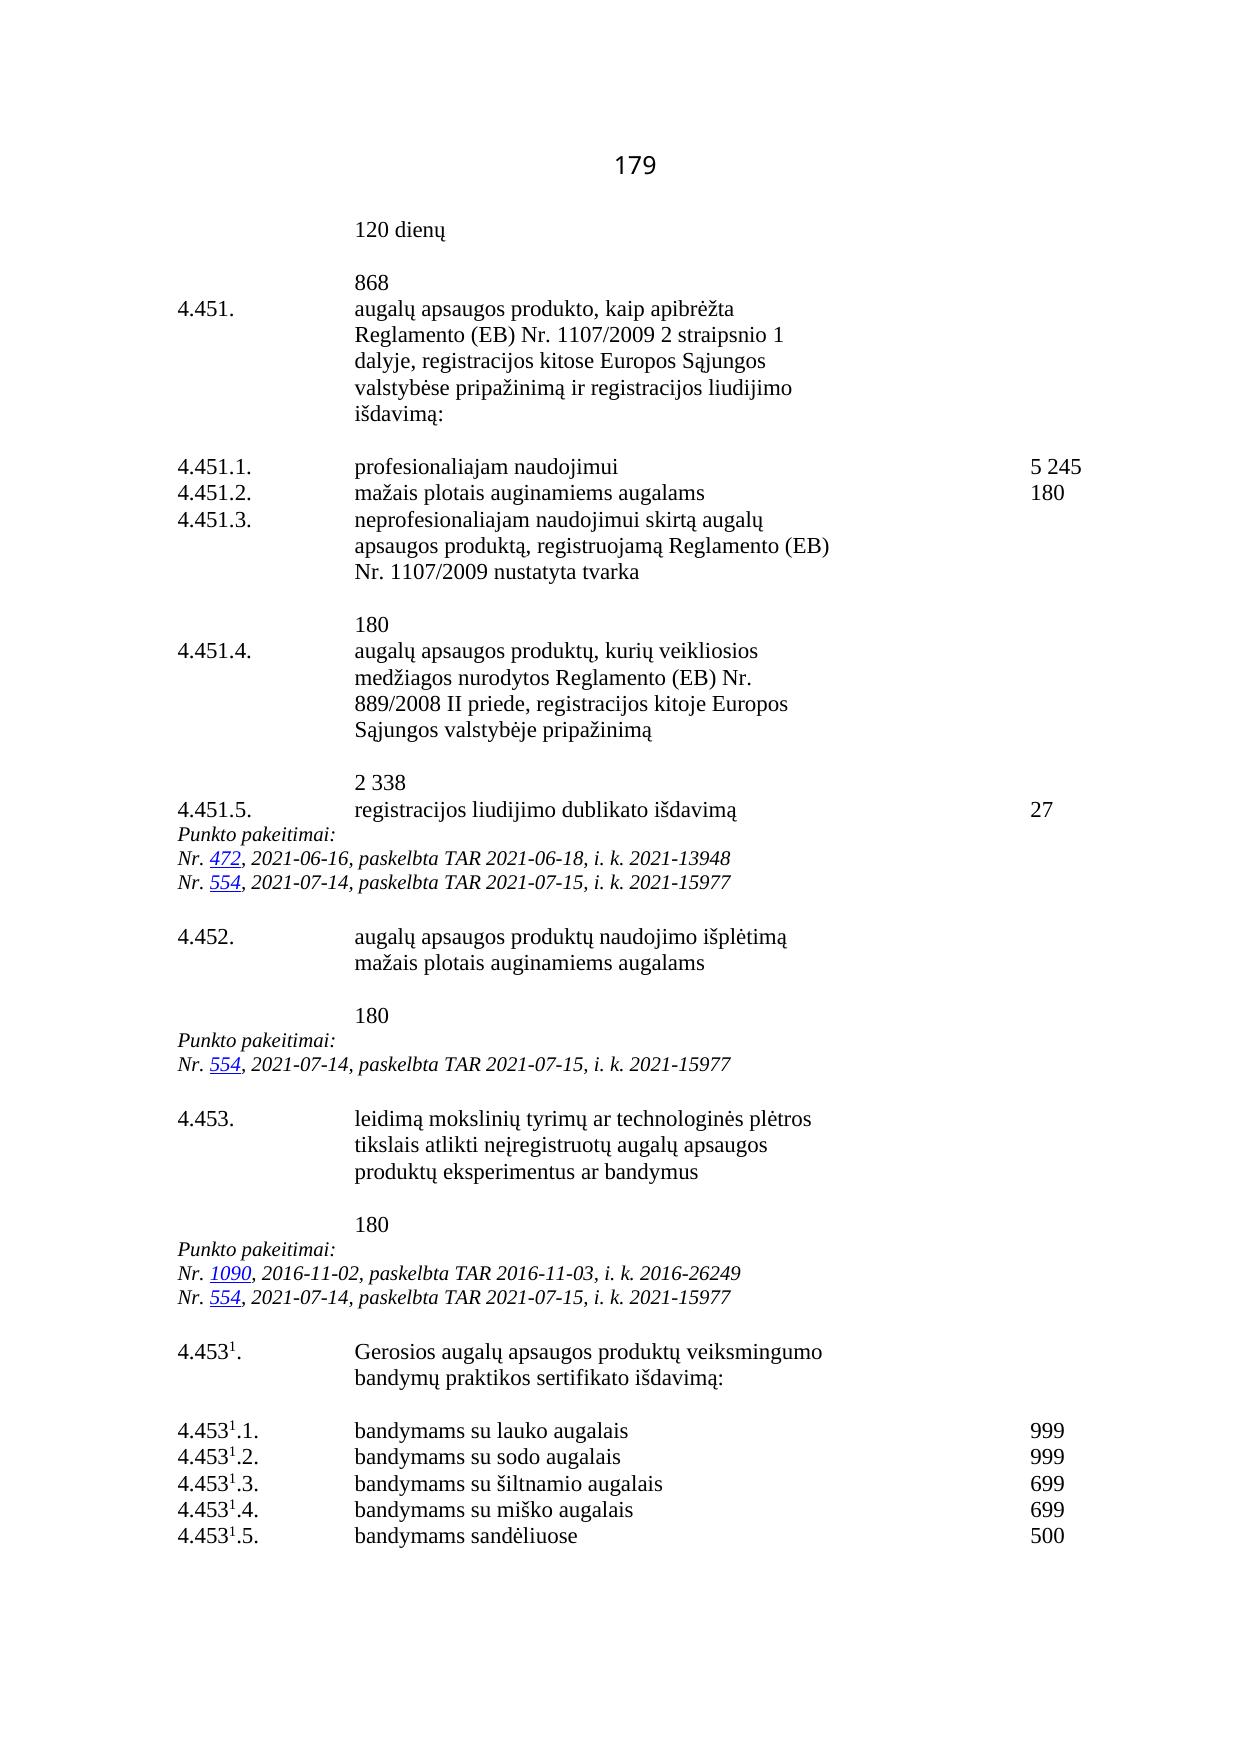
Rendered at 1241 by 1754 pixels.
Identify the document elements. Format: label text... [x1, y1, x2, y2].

text 120 dienų 868 [354, 216, 945, 295]
text 4.4531.1. bandymams su lauko augalais 999 [177, 1417, 1092, 1443]
text Punkto pakeitimai: [177, 1237, 1092, 1261]
text Nr. 554, 2021-07-14, paskelbta TAR 2021-07-15, i. k. 2021-15977 [177, 1052, 1092, 1076]
text Punkto pakeitimai: [177, 1028, 1092, 1052]
text 4.4531.4. bandymams su miško augalais 699 [177, 1496, 1092, 1522]
text 4.453. leidimą mokslinių tyrimų ar technologinės plėtros tikslais atlikti neįregistruotų augalų apsaugos produktų eksperimentus ar bandymus 180 [177, 1105, 841, 1237]
text 4.4531.5. bandymams sandėliuose 500 [177, 1522, 1092, 1549]
text 4.4531. Gerosios augalų apsaugos produktų veiksmingumo bandymų praktikos sertifikato išdavimą: [177, 1338, 841, 1417]
text 4.452. augalų apsaugos produktų naudojimo išplėtimą mažais plotais auginamiems augalams 180 [177, 923, 841, 1028]
text 4.451.5. registracijos liudijimo dublikato išdavimą 27 [177, 796, 1092, 822]
text Nr. 554, 2021-07-14, paskelbta TAR 2021-07-15, i. k. 2021-15977 [177, 1285, 1092, 1309]
text 4.451.2. mažais plotais auginamiems augalams 180 [177, 479, 1092, 506]
text Nr. 472, 2021-06-16, paskelbta TAR 2021-06-18, i. k. 2021-13948 [177, 846, 1092, 870]
text 4.451.3. neprofesionaliajam naudojimui skirtą augalų apsaugos produktą, registruojamą Reglamento (EB) Nr. 1107/2009 nustatyta tvarka 180 [177, 506, 841, 637]
text 4.451. augalų apsaugos produkto, kaip apibrėžta Reglamento (EB) Nr. 1107/2009 2 straipsnio 1 dalyje, registracijos kitose Europos Sąjungos valstybėse pripažinimą ir registracijos liudijimo išdavimą: [177, 295, 841, 453]
text 4.4531.2. bandymams su sodo augalais 999 [177, 1443, 1092, 1470]
text 4.4531.3. bandymams su šiltnamio augalais 699 [177, 1470, 1092, 1496]
text 4.451.1. profesionaliajam naudojimui 5 245 [177, 453, 1092, 479]
text Nr. 554, 2021-07-14, paskelbta TAR 2021-07-15, i. k. 2021-15977 [177, 870, 1092, 894]
text Nr. 1090, 2016-11-02, paskelbta TAR 2016-11-03, i. k. 2016-26249 [177, 1261, 1092, 1285]
text Punkto pakeitimai: [177, 822, 1092, 846]
text 4.451.4. augalų apsaugos produktų, kurių veikliosios medžiagos nurodytos Reglamento (EB) Nr. 889/2008 II priede, registracijos kitoje Europos Sąjungos valstybėje pripažinimą 2 338 [177, 637, 841, 796]
